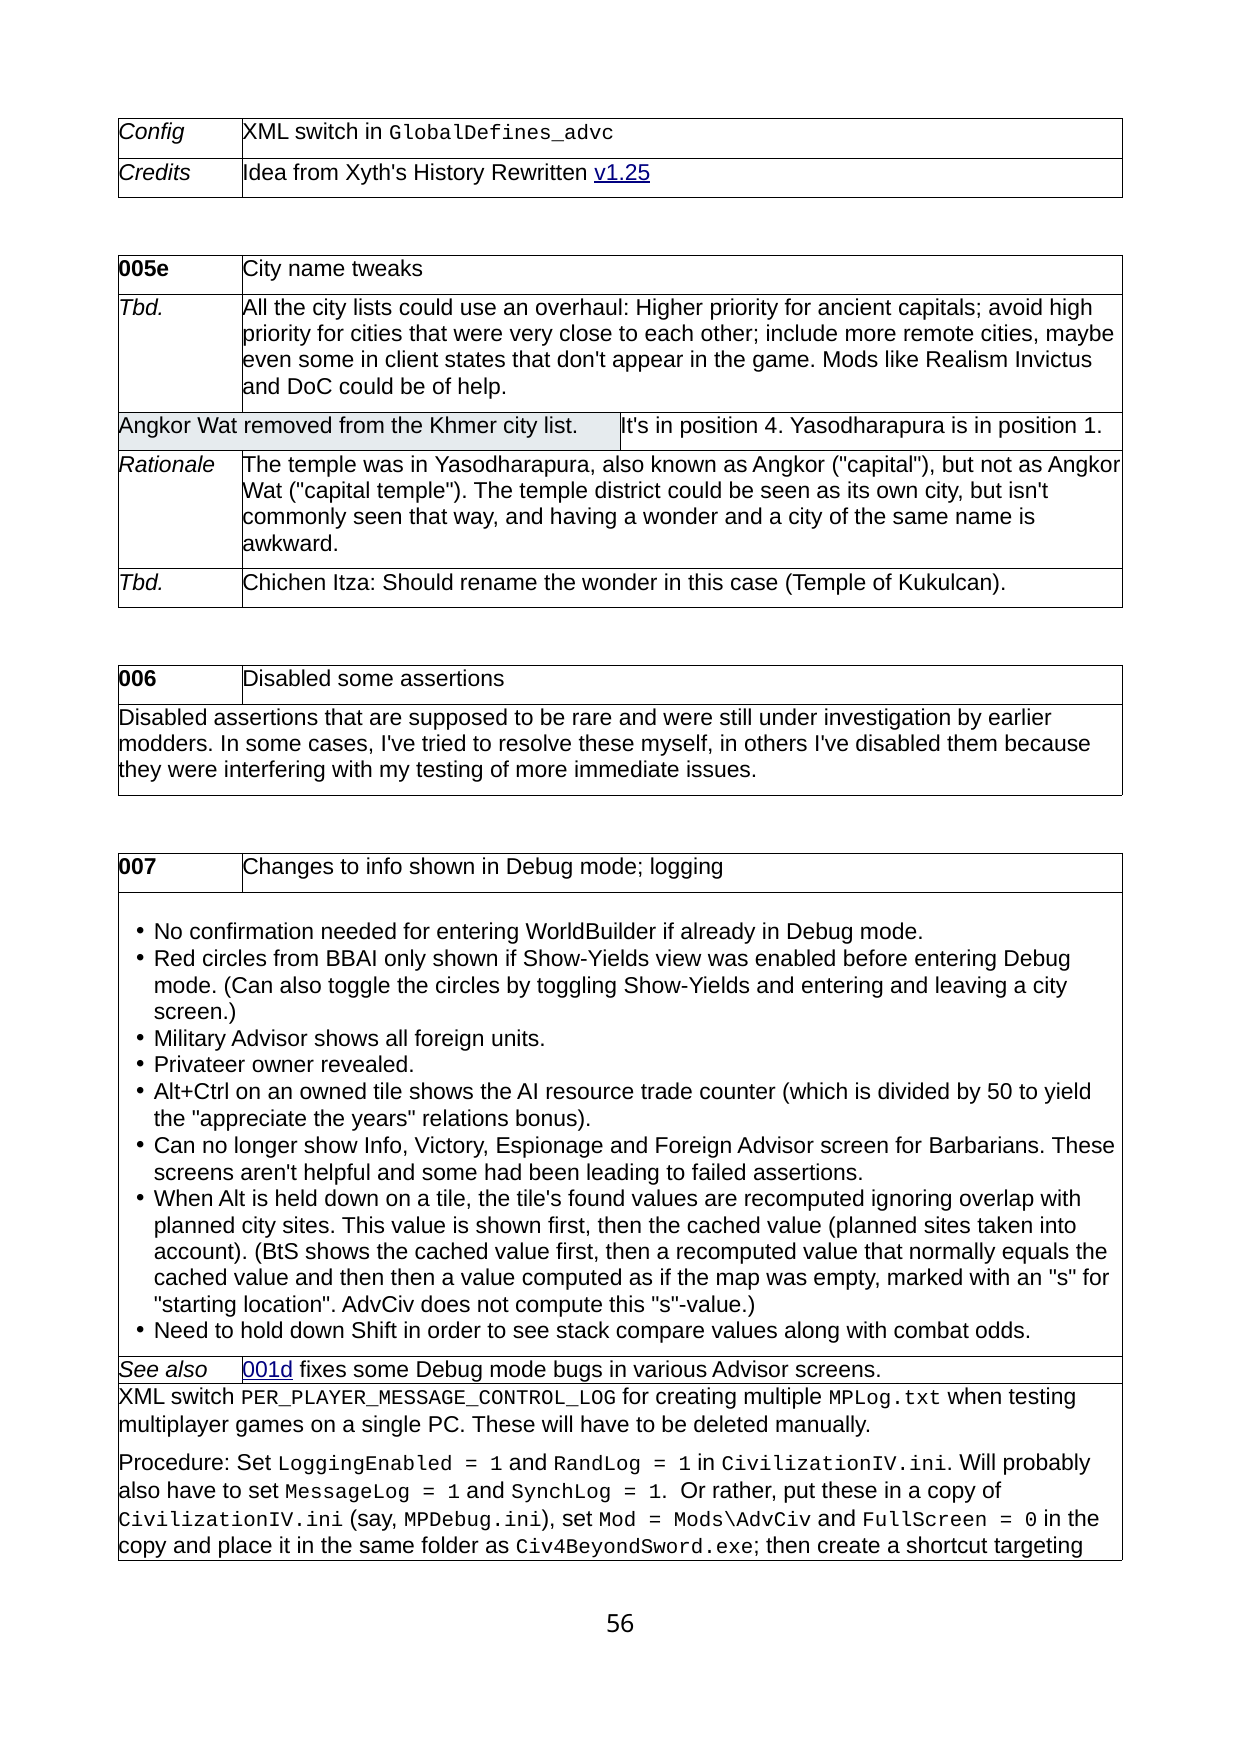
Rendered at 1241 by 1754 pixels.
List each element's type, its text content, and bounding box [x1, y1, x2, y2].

table_header City name tweaks [243, 256, 1122, 294]
table_header 006 [119, 666, 242, 704]
table_cell Disabled assertions that are supposed to be rare and were still under investigation by earlier modders. In some cases, I've tried to resolve these myself, in others I've disabled them because they were interfering with my testing of more immediate issues. [119, 705, 1122, 795]
table_cell Config [119, 119, 242, 158]
table_cell Tbd. [119, 569, 242, 607]
table_cell Angkor Wat removed from the Khmer city list. [119, 413, 620, 450]
table_cell Chichen Itza: Should rename the wonder in this case (Temple of Kukulcan). [243, 569, 1122, 607]
table_cell XML switch PER_PLAYER_MESSAGE_CONTROL_LOG for creating multiple MPLog.txt when testing multiplayer games on a single PC. These will have to be deleted manually. Procedure: Set LoggingEnabled = 1 and RandLog = 1 in CivilizationIV.ini. Will probably also have to set MessageLog = 1 and SynchLog = 1. Or rather, put these in a copy of CivilizationIV.ini (say, MPDebug.ini), set Mod = Mods\AdvCiv and FullScreen = 0 in the copy and place it in the same folder as Civ4BeyondSword.exe; then create a shortcut targeting [119, 1384, 1122, 1560]
table_cell No confirmation needed for entering WorldBuilder if already in Debug mode. Red circles from BBAI only shown if Show-Yields view was enabled before entering Debug mode. (Can also toggle the circles by toggling Show-Yields and entering and leaving a city screen.) Military Advisor shows all foreign units. Privateer owner revealed. Alt+Ctrl on an owned tile shows the AI resource trade counter (which is divided by 50 to yield the "appreciate the years" relations bonus). Can no longer show Info, Victory, Espionage and Foreign Advisor screen for Barbarians. These screens aren't helpful and some had been leading to failed assertions. When Alt is held down on a tile, the tile's found values are recomputed ignoring overlap with planned city sites. This value is shown first, then the cached value (planned sites taken into account). (BtS shows the cached value first, then a recomputed value that normally equals the cached value and then then a value computed as if the map was empty, marked with an "s" for "starting location". AdvCiv does not compute this "s"-value.) Need to hold down Shift in order to see stack compare values along with combat odds. [119, 893, 1122, 1356]
table_cell The temple was in Yasodharapura, also known as Angkor ("capital"), but not as Angkor Wat ("capital temple"). The temple district could be seen as its own city, but isn't commonly seen that way, and having a wonder and a city of the same name is awkward. [243, 451, 1122, 568]
table_cell Tbd. [119, 295, 242, 412]
table_cell Idea from Xyth's History Rewritten v1.25 [243, 159, 1122, 197]
table_header Changes to info shown in Debug mode; logging [243, 854, 1122, 892]
table_cell Credits [119, 159, 242, 197]
table_cell 001d fixes some Debug mode bugs in various Advisor screens. [243, 1357, 1122, 1383]
table_header Disabled some assertions [243, 666, 1122, 704]
table_cell All the city lists could use an overhaul: Higher priority for ancient capitals; avoid high priority for cities that were very close to each other; include more remote cities, maybe even some in client states that don't appear in the game. Mods like Realism Invictus and DoC could be of help. [243, 295, 1122, 412]
table_cell XML switch in GlobalDefines_advc [243, 119, 1122, 158]
table_cell Rationale [119, 451, 242, 568]
table_cell See also [119, 1357, 242, 1383]
table_cell It's in position 4. Yasodharapura is in position 1. [621, 413, 1122, 450]
table_header 007 [119, 854, 242, 892]
table_header 005e [119, 256, 242, 294]
